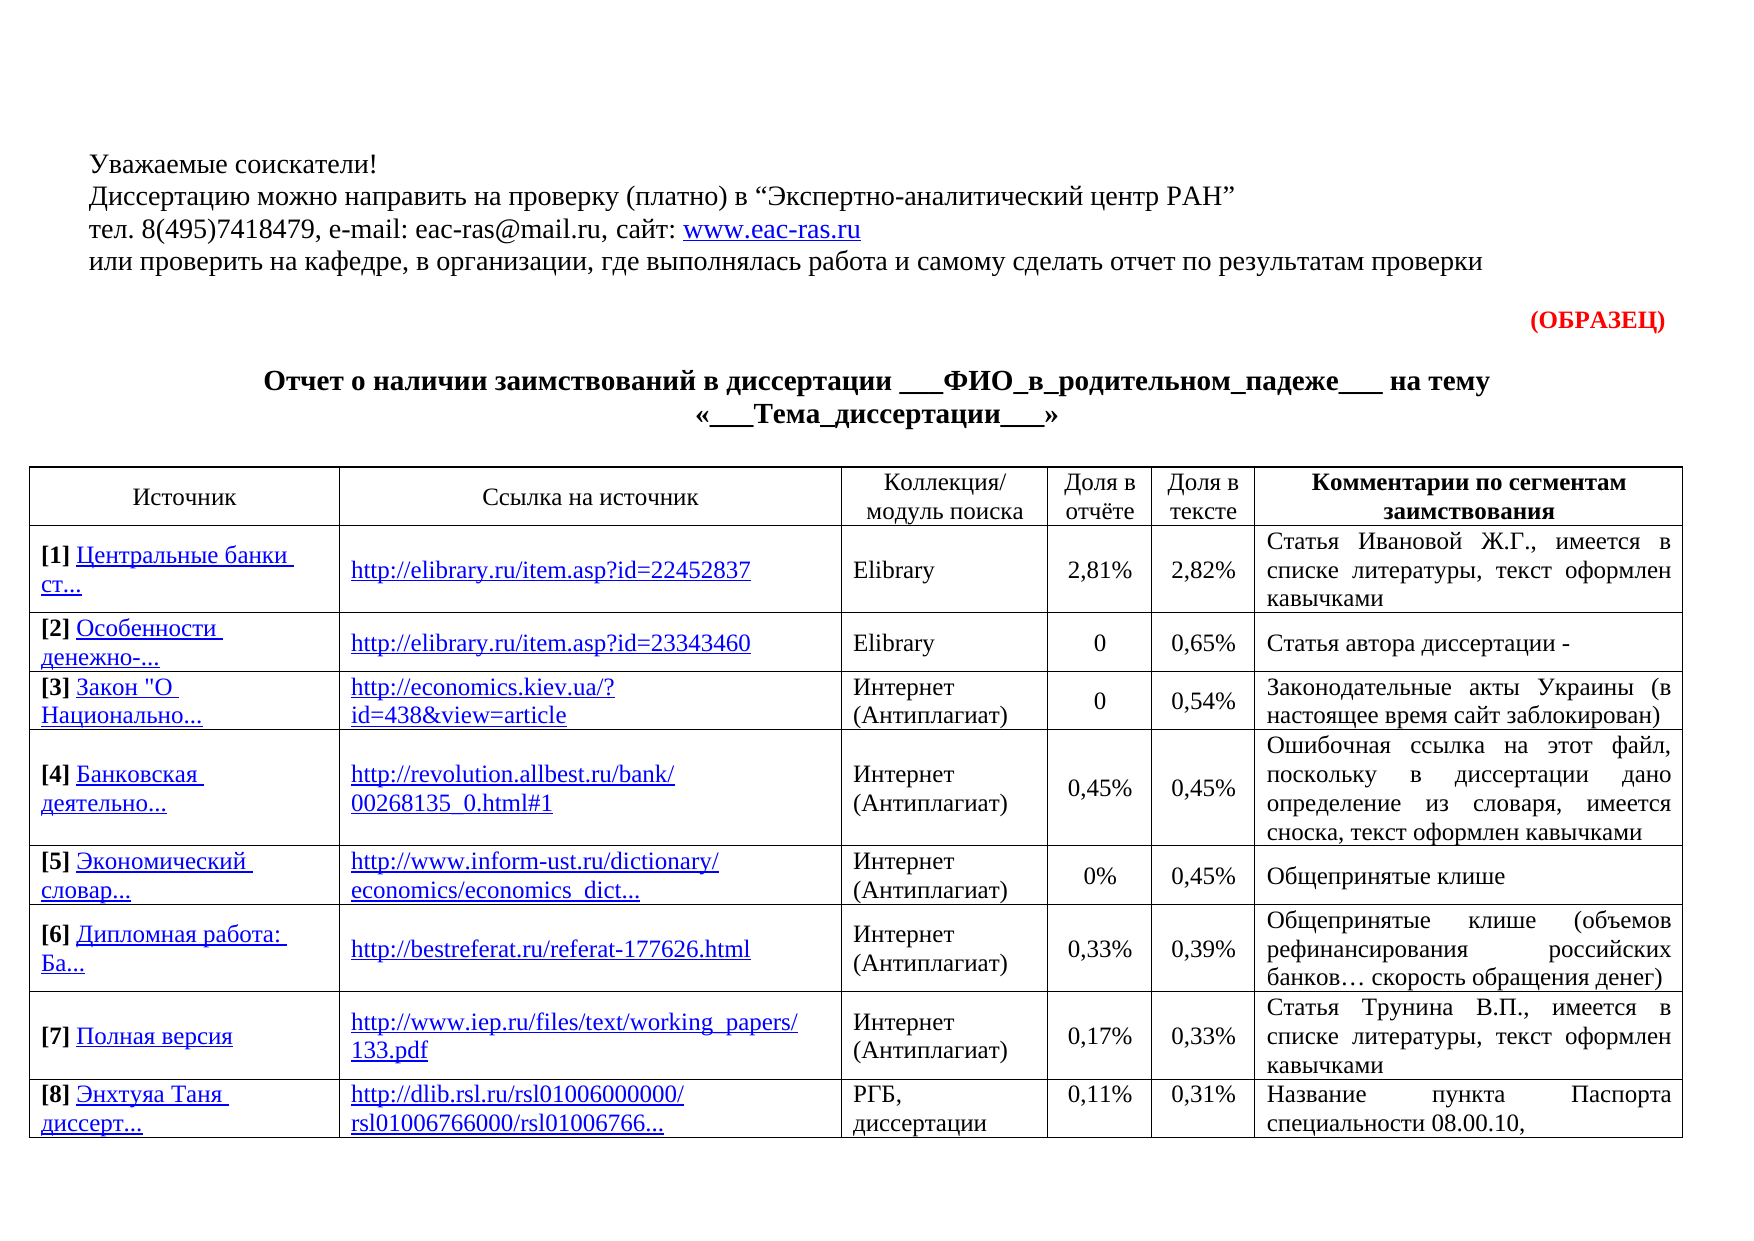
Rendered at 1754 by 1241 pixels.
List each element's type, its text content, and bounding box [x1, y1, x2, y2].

table_cell [5] Экономический словар... [30, 846, 339, 904]
text или проверить на кафедре, в организации, где выполнялась работа и самому сделать отчет по результатам проверки [89, 244, 1665, 276]
table_cell 0,65% [1152, 613, 1254, 671]
table_cell Elibrary [842, 613, 1047, 671]
table_cell 0,33% [1152, 992, 1254, 1078]
table_cell 0,17% [1048, 992, 1151, 1078]
table_header Источник [30, 468, 339, 525]
table_cell http://elibrary.ru/item.asp?id=22452837 [340, 526, 841, 612]
table_header Доля в тексте [1152, 468, 1254, 525]
table_cell [7] Полная версия [30, 992, 339, 1078]
table_cell 0,45% [1152, 846, 1254, 904]
table_cell [2] Особенности денежно-... [30, 613, 339, 671]
table_cell Интернет (Антиплагиат) [842, 992, 1047, 1078]
table_cell http://www.iep.ru/files/text/working_papers/133.pdf [340, 992, 841, 1078]
table_cell 0,31% [1152, 1080, 1254, 1137]
table_cell Общепринятые клише [1255, 846, 1682, 904]
table_cell 0 [1048, 613, 1151, 671]
table_cell 0,45% [1152, 730, 1254, 845]
table_cell Статья Трунина В.П., имеется в списке литературы, текст оформлен кавычками [1255, 992, 1682, 1078]
table_cell http://bestreferat.ru/referat-177626.html [340, 905, 841, 991]
table_cell Elibrary [842, 526, 1047, 612]
text Диссертацию можно направить на проверку (платно) в “Экспертно-аналитический центр РАН” [89, 179, 1665, 212]
table_cell 0% [1048, 846, 1151, 904]
table_cell 0,39% [1152, 905, 1254, 991]
table_cell http://elibrary.ru/item.asp?id=23343460 [340, 613, 841, 671]
table_cell Ошибочная ссылка на этот файл, поскольку в диссертации дано определение из словаря, имеется сноска, текст оформлен кавычками [1255, 730, 1682, 845]
text (ОБРАЗЕЦ) [89, 305, 1665, 334]
table_cell Интернет (Антиплагиат) [842, 846, 1047, 904]
table_cell http://revolution.allbest.ru/bank/00268135_0.html#1 [340, 730, 841, 845]
table_cell [6] Дипломная работа: Ба... [30, 905, 339, 991]
table_cell Общепринятые клише (объемов рефинансирования российских банков… скорость обращения денег) [1255, 905, 1682, 991]
table_cell [4] Банковская деятельно... [30, 730, 339, 845]
table_cell Интернет (Антиплагиат) [842, 730, 1047, 845]
table_cell РГБ, диссертации [842, 1080, 1047, 1137]
table_header Коллекция/модуль поиска [842, 468, 1047, 525]
table_cell Статья Ивановой Ж.Г., имеется в списке литературы, текст оформлен кавычками [1255, 526, 1682, 612]
table_cell [8] Энхтуяа Таня диссерт... [30, 1080, 339, 1137]
table_cell http://dlib.rsl.ru/rsl01006000000/rsl01006766000/rsl01006766... [340, 1080, 841, 1137]
table_cell [3] Закон "О Национально... [30, 672, 339, 729]
text Отчет о наличии заимствований в диссертации ___ФИО_в_родительном_падеже___ на тему «___Тема_диссертации___» [89, 363, 1665, 430]
table_cell 0,45% [1048, 730, 1151, 845]
table_header Ссылка на источник [340, 468, 841, 525]
table_cell 2,82% [1152, 526, 1254, 612]
table_cell http://economics.kiev.ua/?id=438&view=article [340, 672, 841, 729]
table_header Комментарии по сегментам заимствования [1255, 468, 1682, 525]
table_cell 0,11% [1048, 1080, 1151, 1137]
table_cell 0,54% [1152, 672, 1254, 729]
table_cell Интернет (Антиплагиат) [842, 905, 1047, 991]
table_cell http://www.inform-ust.ru/dictionary/economics/economics_dict... [340, 846, 841, 904]
table_cell 0,33% [1048, 905, 1151, 991]
table_cell Статья автора диссертации - [1255, 613, 1682, 671]
table_cell Законодательные акты Украины (в настоящее время сайт заблокирован) [1255, 672, 1682, 729]
text тел. 8(495)7418479, e-mail: eac-ras@mail.ru, сайт: www.eac-ras.ru [89, 212, 1665, 244]
table_cell [1] Центральные банки ст... [30, 526, 339, 612]
table_cell Интернет (Антиплагиат) [842, 672, 1047, 729]
text Уважаемые соискатели! [89, 147, 1665, 179]
table_header Доля в отчёте [1048, 468, 1151, 525]
table_cell 0 [1048, 672, 1151, 729]
table_cell Название пункта Паспорта специальности 08.00.10, [1255, 1080, 1682, 1137]
table_cell 2,81% [1048, 526, 1151, 612]
